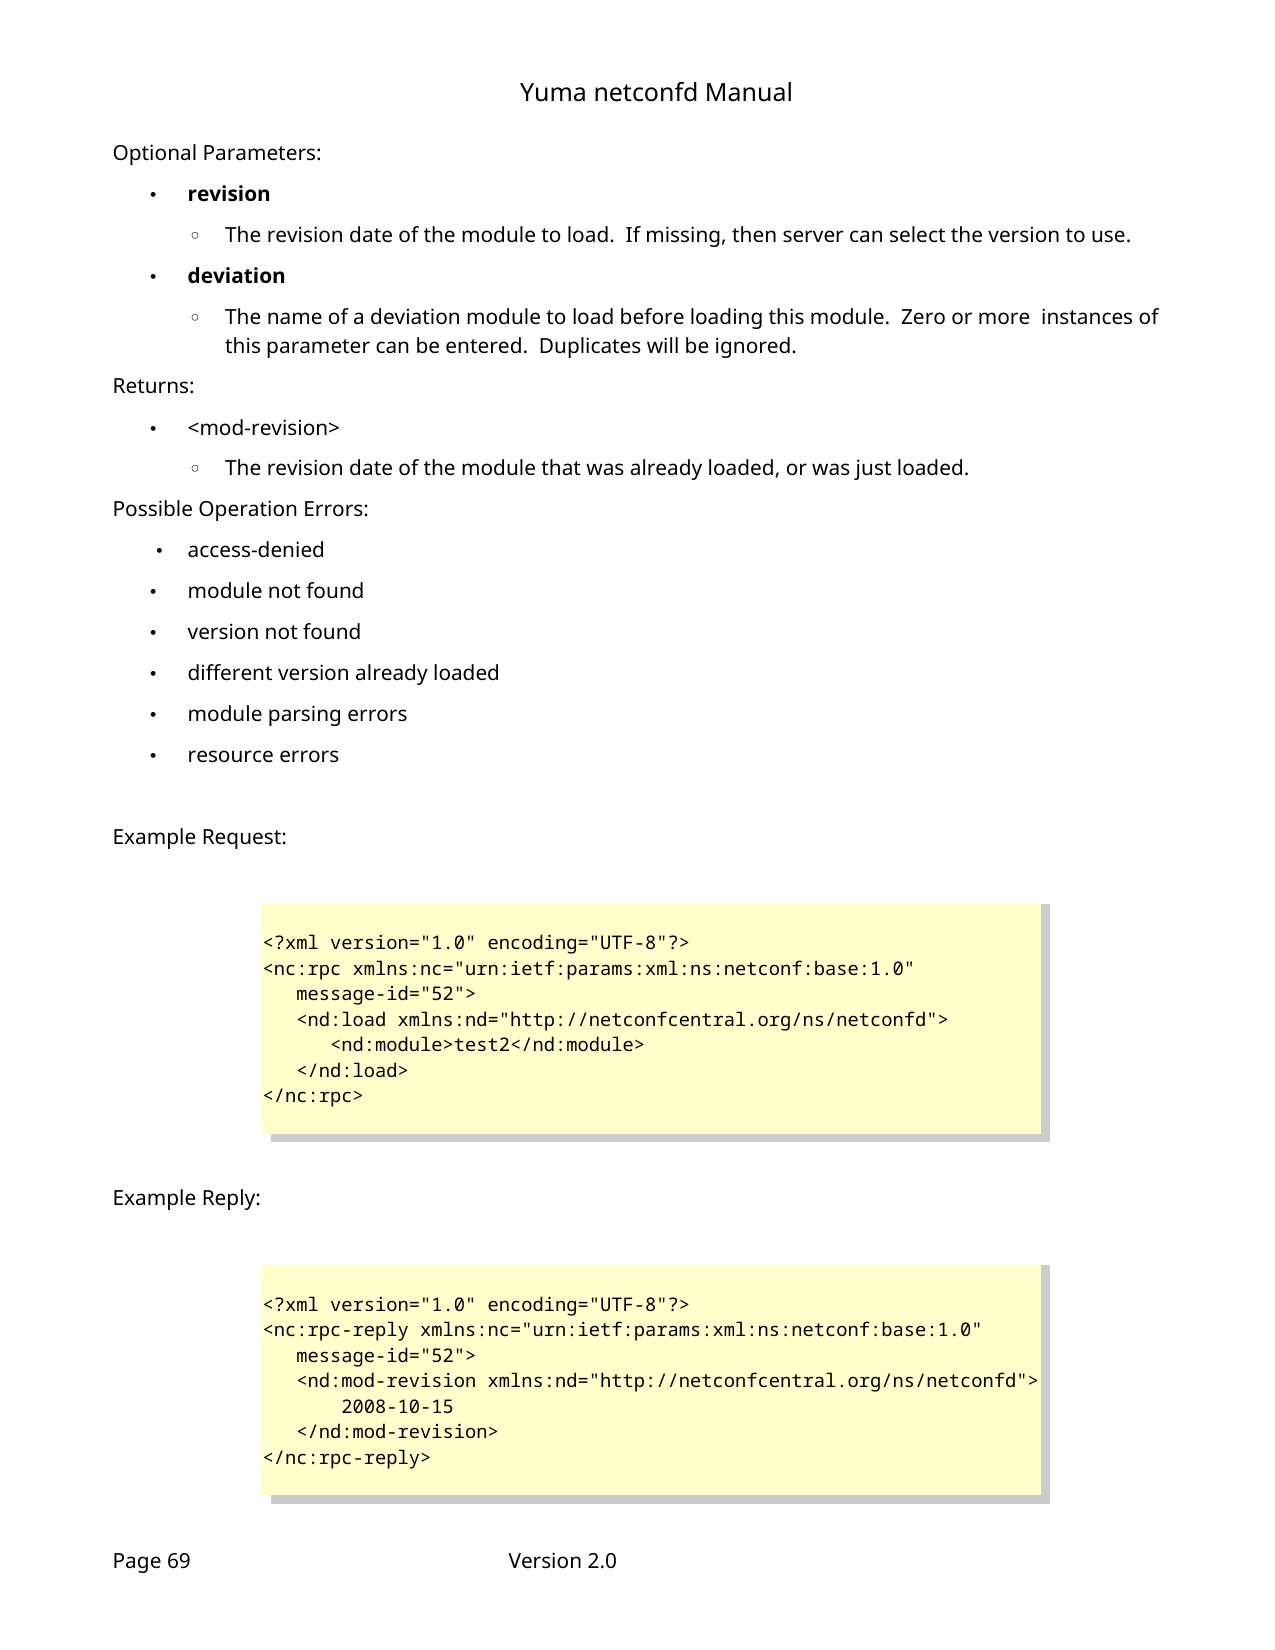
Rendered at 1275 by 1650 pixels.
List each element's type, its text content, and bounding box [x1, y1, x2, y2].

text Example Reply: [112, 1183, 1200, 1212]
text <nd:module>test2</nd:module> [262, 1031, 1041, 1057]
list module parsing errors [150, 699, 1200, 728]
list The name of a deviation module to load before loading this module. Zero or more instances of this parameter can be entered. Duplicates will be ignored. [187, 302, 1200, 359]
text 2008-10-15 [262, 1393, 1041, 1418]
text <?xml version="1.0" encoding="UTF-8"?> [262, 929, 1041, 955]
text <nd:mod-revision xmlns:nd="http://netconfcentral.org/ns/netconfd"> [262, 1367, 1041, 1393]
list revision [150, 179, 1200, 208]
text Possible Operation Errors: [112, 494, 1200, 523]
text message-id="52"> [262, 1342, 1041, 1367]
text message-id="52"> [262, 980, 1041, 1006]
list different version already loaded [150, 658, 1200, 687]
text </nd:load> [262, 1057, 1041, 1082]
text </nc:rpc> [262, 1082, 1041, 1108]
text </nd:mod-revision> [262, 1418, 1041, 1444]
text </nc:rpc-reply> [262, 1444, 1041, 1469]
text <nd:load xmlns:nd="http://netconfcentral.org/ns/netconfd"> [262, 1006, 1041, 1031]
list deviation [150, 261, 1200, 290]
text Returns: [112, 372, 1200, 400]
list resource errors [150, 740, 1200, 768]
list The revision date of the module that was already loaded, or was just loaded. [187, 453, 1200, 482]
list module not found [150, 576, 1200, 605]
text <nc:rpc-reply xmlns:nc="urn:ietf:params:xml:ns:netconf:base:1.0" [262, 1316, 1041, 1342]
text <nc:rpc xmlns:nc="urn:ietf:params:xml:ns:netconf:base:1.0" [262, 955, 1041, 980]
list access-denied [156, 535, 1200, 564]
text <?xml version="1.0" encoding="UTF-8"?> [262, 1291, 1041, 1316]
list <mod-revision> [150, 413, 1200, 441]
list version not found [150, 617, 1200, 646]
text Optional Parameters: [112, 138, 1200, 167]
text Example Request: [112, 822, 1200, 850]
list The revision date of the module to load. If missing, then server can select the version to use. [187, 220, 1200, 249]
